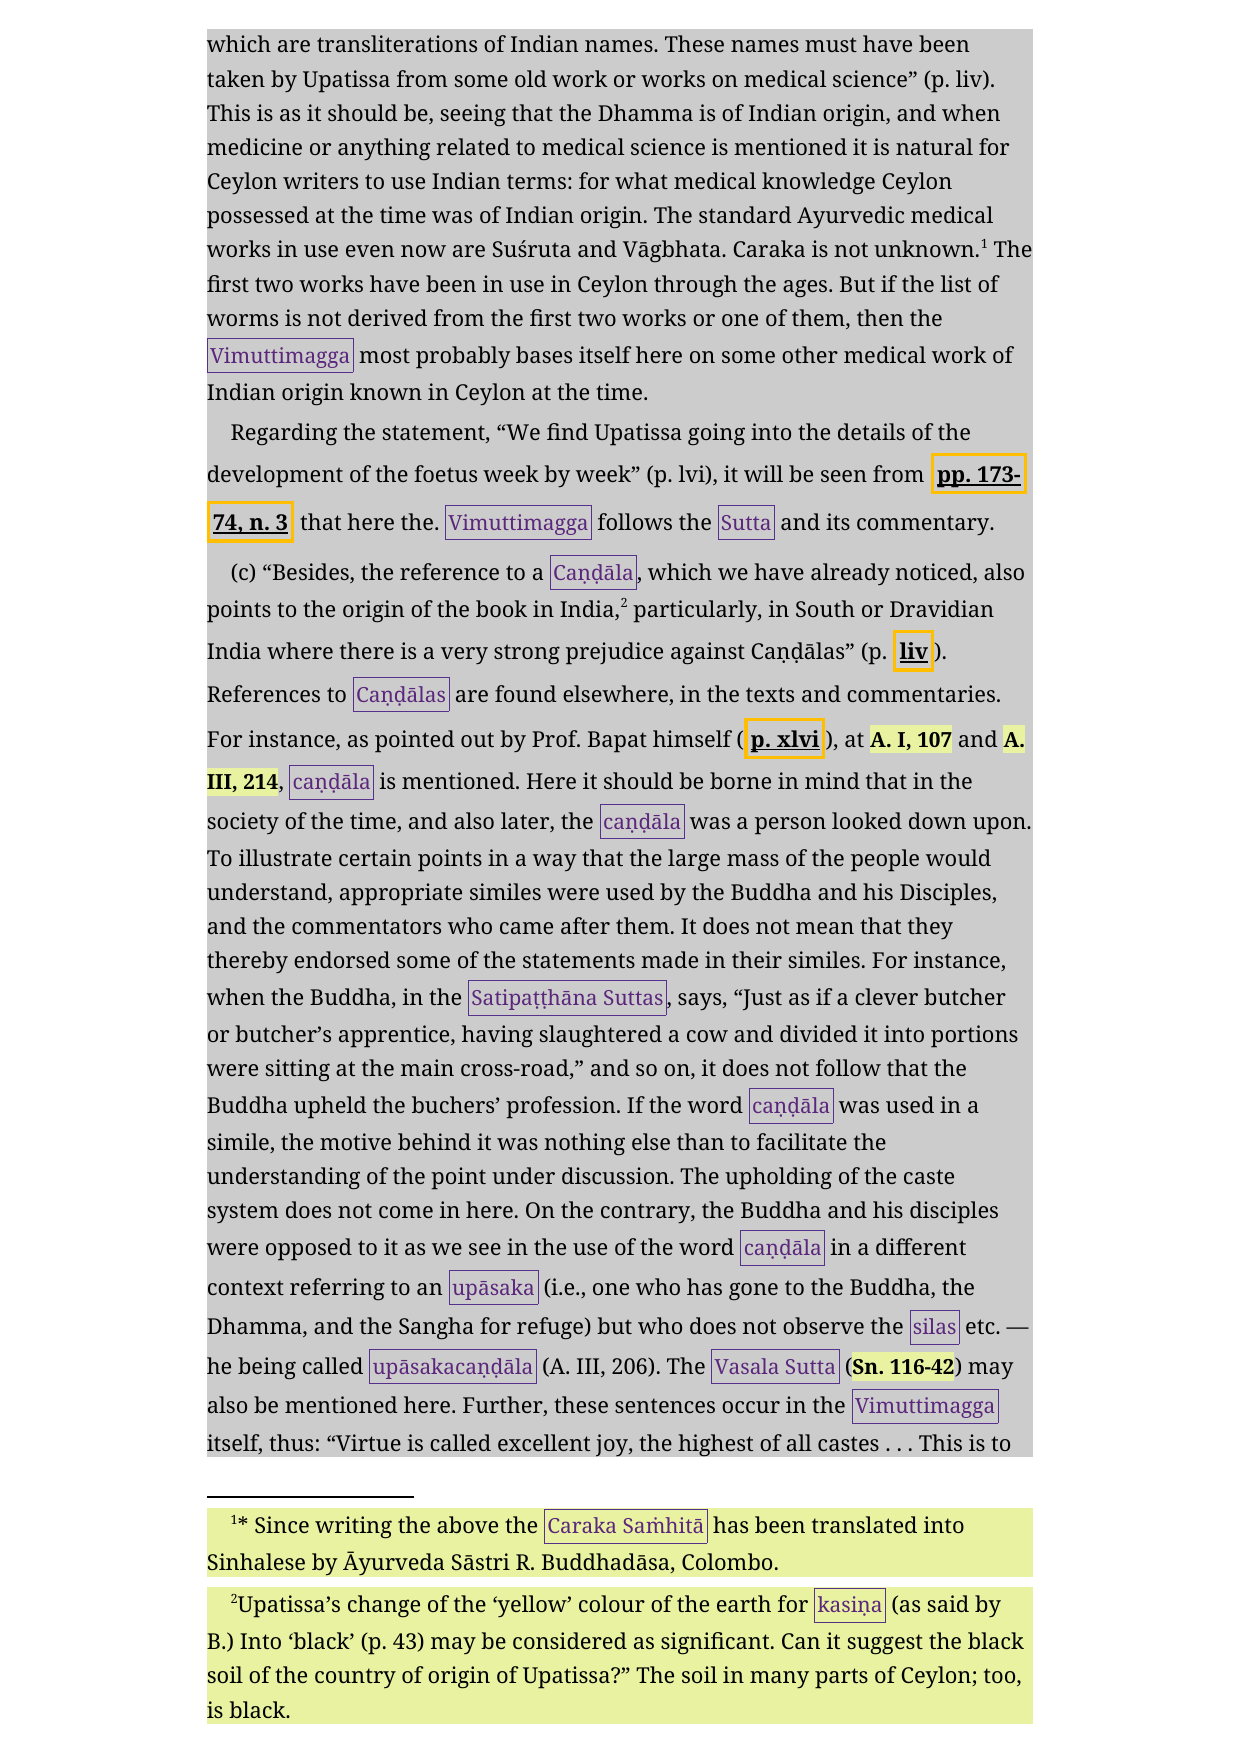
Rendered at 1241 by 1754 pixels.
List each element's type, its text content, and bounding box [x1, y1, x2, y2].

text * Since writing the above the Caraka Saṁhitā has been translated into Sinhalese by Āyurveda Sāstri R. Buddhadāsa, Colombo. [207, 1508, 1033, 1577]
text Upatissa’s change of the ‘yellow’ colour of the earth for kasiṇa (as said by B.) Into ‘black’ (p. 43) may be considered as significant. Can it suggest the black soil of the country of origin of Upatissa?” The soil in many parts of Ceylon; too, is black. [207, 1587, 1033, 1724]
text which are transliterations of Indian names. These names must have been taken by Upatissa from some old work or works on medical science” (p. liv). This is as it should be, seeing that the Dhamma is of Indian origin, and when medicine or anything related to medical science is mentioned it is natural for Ceylon writers to use Indian terms: for what medical knowledge Ceylon possessed at the time was of Indian origin. The standard Ayurvedic medical works in use even now are Suśruta and Vāgbhata. Caraka is not unknown. The first two works have been in use in Ceylon through the ages. But if the list of worms is not derived from the first two works or one of them, then the Vimuttimagga most probably bases itself here on some other medical work of Indian origin known in Ceylon at the time. [207, 29, 1033, 406]
text Regarding the statement, “We find Upatissa going into the details of the development of the foetus week by week” (p. lvi), it will be seen from pp. 173-74, n. 3 that here the. Vimuttimagga follows the Sutta and its commentary. [207, 417, 1033, 543]
text (c) “Besides, the reference to a Caṇḍāla, which we have already noticed, also points to the origin of the book in India, particularly, in South or Dravidian India where there is a very strong prejudice against Caṇḍālas” (p. liv). References to Caṇḍālas are found elsewhere, in the texts and commentaries. For instance, as pointed out by Prof. Bapat himself (p. xlvi), at A. I, 107 and A. III, 214, caṇḍāla is mentioned. Here it should be borne in mind that in the society of the time, and also later, the caṇḍāla was a person looked down upon. To illustrate certain points in a way that the large mass of the people would understand, appropriate similes were used by the Buddha and his Disciples, and the commentators who came after them. It does not mean that they thereby endorsed some of the statements made in their similes. For instance, when the Buddha, in the Satipaṭṭhāna Suttas, says, “Just as if a clever butcher or butcher’s apprentice, having slaughtered a cow and divided it into portions were sitting at the main cross-road,” and so on, it does not follow that the Buddha upheld the buchers’ profession. If the word caṇḍāla was used in a simile, the motive behind it was nothing else than to facilitate the understanding of the point under discussion. The upholding of the caste system does not come in here. On the contrary, the Buddha and his disciples were opposed to it as we see in the use of the word caṇḍāla in a different context referring to an upāsaka (i.e., one who has gone to the Buddha, the Dhamma, and the Sangha for refuge) but who does not observe the silas etc. — he being called upāsakacaṇḍāla (A. III, 206). The Vasala Sutta (Sn. 116-42) may also be mentioned here. Further, these sentences occur in the Vimuttimagga itself, thus: “Virtue is called excellent joy, the highest of all castes . . . This is to [207, 555, 1033, 1457]
